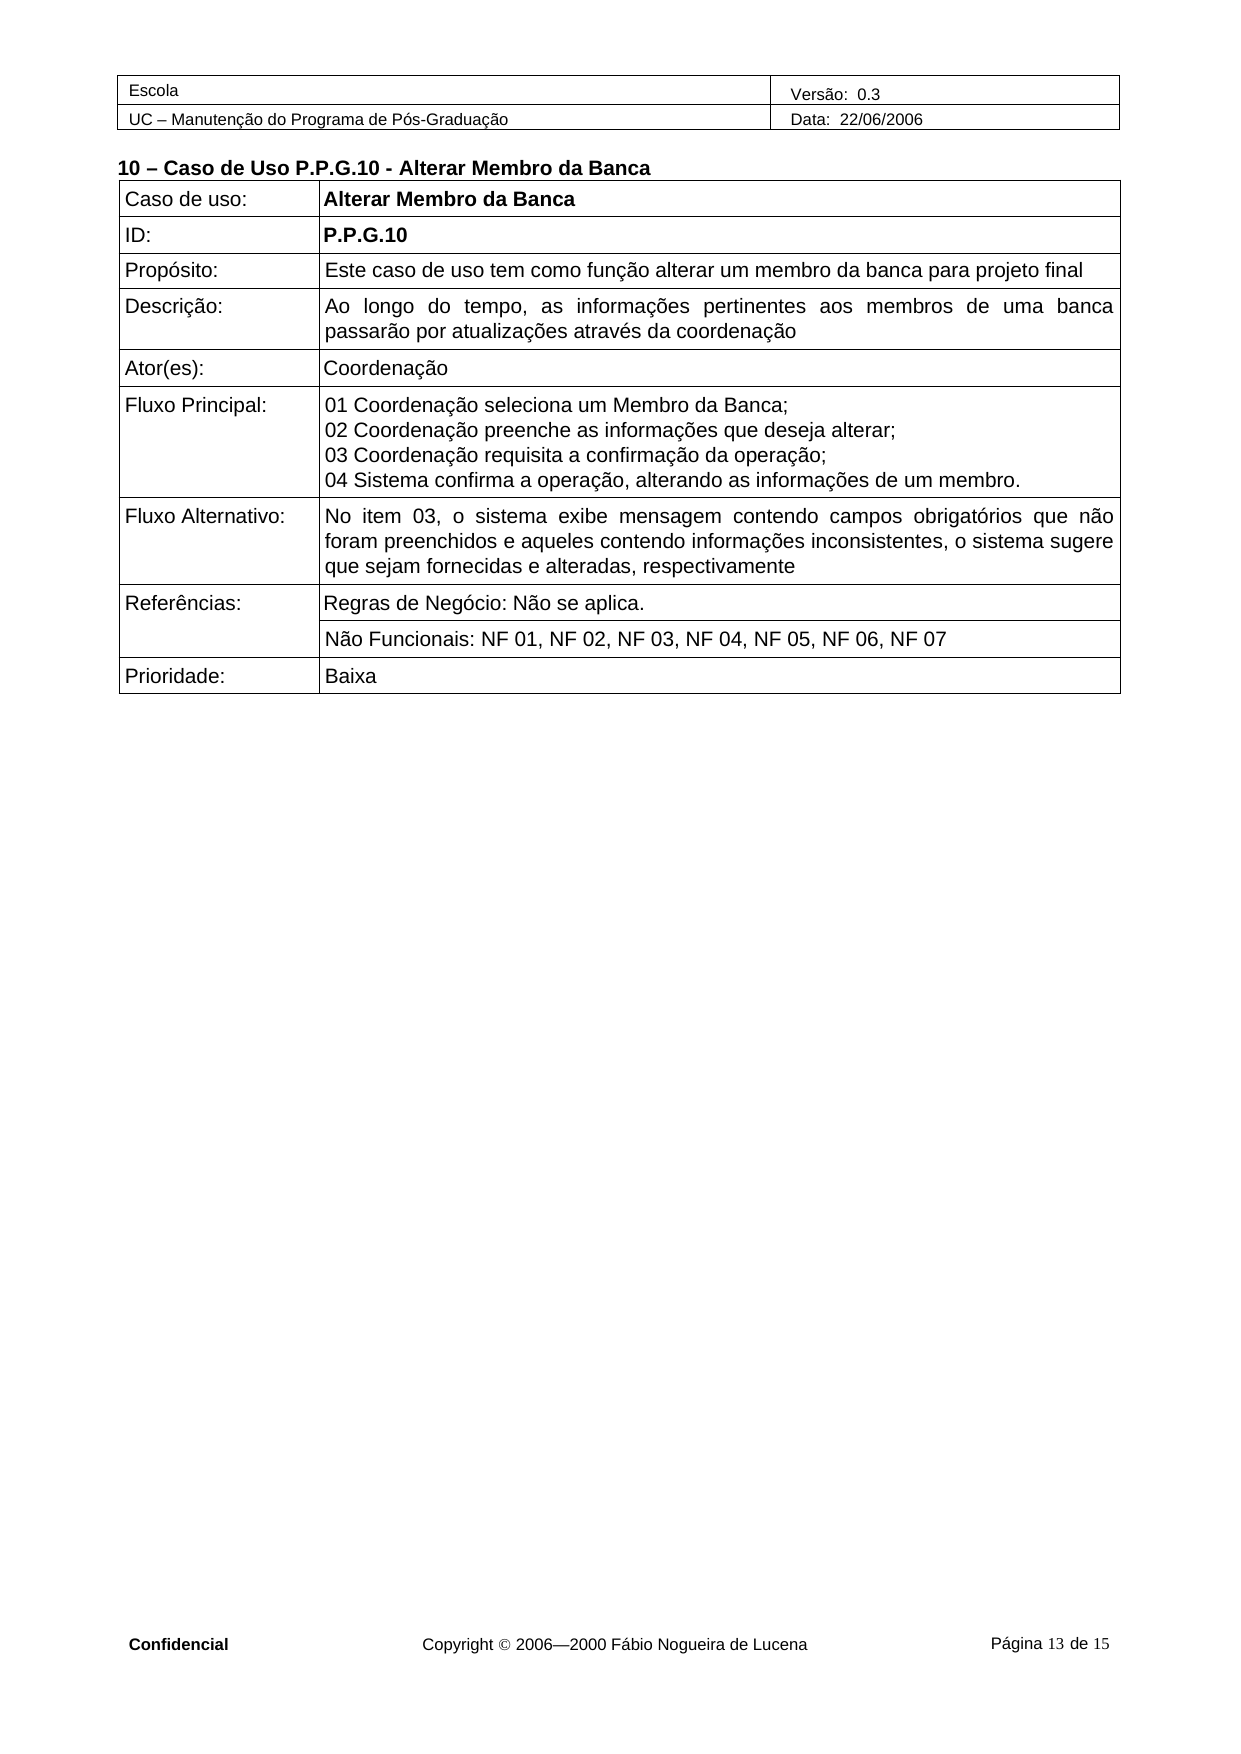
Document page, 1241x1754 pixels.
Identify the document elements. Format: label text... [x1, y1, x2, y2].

table_header Regras de Negócio: Não se aplica. [320, 585, 1120, 620]
table_cell No item 03, o sistema exibe mensagem contendo campos obrigatórios que não foram preenchidos e aqueles contendo informações inconsistentes, o sistema sugere que sejam fornecidas e alteradas, respectivamente [320, 498, 1120, 584]
table_cell Prioridade: [120, 658, 319, 693]
table_cell Propósito: [120, 254, 319, 287]
table_cell Descrição: [120, 289, 319, 349]
table_cell 01 Coordenação seleciona um Membro da Banca; 02 Coordenação preenche as informações que deseja alterar; 03 Coordenação requisita a confirmação da operação; 04 Sistema confirma a operação, alterando as informações de um membro. [320, 387, 1120, 497]
table_header Alterar Membro da Banca [320, 181, 1120, 216]
table_cell Ator(es): [120, 350, 319, 386]
table_cell Referências: [120, 585, 319, 657]
text 10 – Caso de Uso P.P.G.10 - Alterar Membro da Banca [117, 154, 1120, 179]
table_cell Não Funcionais: NF 01, NF 02, NF 03, NF 04, NF 05, NF 06, NF 07 [320, 621, 1120, 657]
table_header Caso de uso: [120, 181, 319, 216]
table_cell Fluxo Principal: [120, 387, 319, 497]
table_cell Este caso de uso tem como função alterar um membro da banca para projeto final [320, 254, 1120, 287]
table_cell Coordenação [320, 350, 1120, 386]
table_cell Fluxo Alternativo: [120, 498, 319, 584]
table_cell P.P.G.10 [320, 217, 1120, 253]
table_cell Ao longo do tempo, as informações pertinentes aos membros de uma banca passarão por atualizações através da coordenação [320, 289, 1120, 349]
table_cell ID: [120, 217, 319, 253]
table_cell Baixa [320, 658, 1120, 693]
